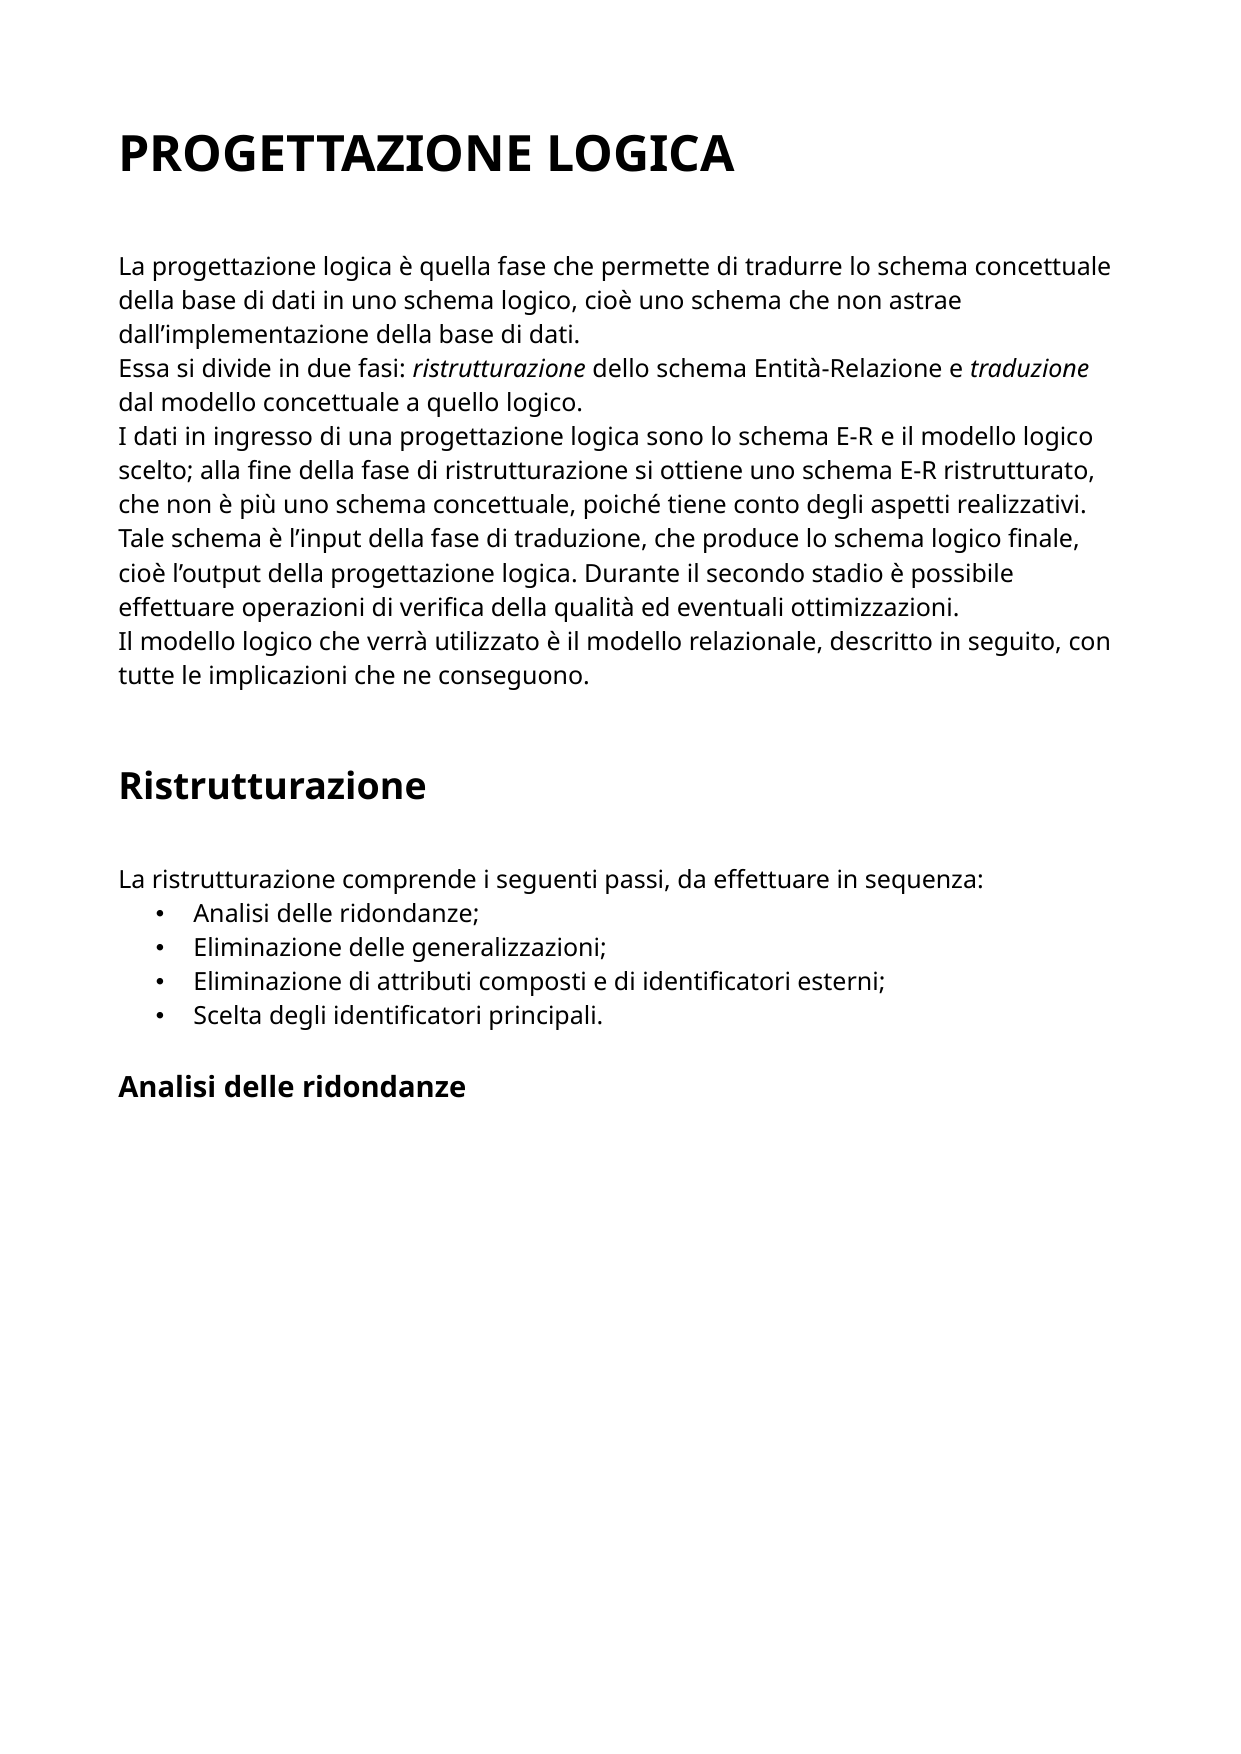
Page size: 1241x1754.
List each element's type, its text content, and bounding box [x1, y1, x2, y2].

text La ristrutturazione comprende i seguenti passi, da effettuare in sequenza: [118, 862, 1122, 896]
text Ristrutturazione [118, 759, 1122, 811]
text Essa si divide in due fasi: ristrutturazione dello schema Entità-Relazione e traduzione dal modello concettuale a quello logico. [118, 351, 1122, 419]
text PROGETTAZIONE LOGICA [118, 118, 1122, 186]
text I dati in ingresso di una progettazione logica sono lo schema E-R e il modello logico scelto; alla fine della fase di ristrutturazione si ottiene uno schema E-R ristrutturato, che non è più uno schema concettuale, poiché tiene conto degli aspetti realizzativi. Tale schema è l’input della fase di traduzione, che produce lo schema logico finale, cioè l’output della progettazione logica. Durante il secondo stadio è possibile effettuare operazioni di verifica della qualità ed eventuali ottimizzazioni. [118, 419, 1122, 623]
list Eliminazione di attributi composti e di identificatori esterni; [156, 964, 1122, 998]
list Analisi delle ridondanze; [156, 896, 1122, 930]
text La progettazione logica è quella fase che permette di tradurre lo schema concettuale della base di dati in uno schema logico, cioè uno schema che non astrae dall’implementazione della base di dati. [118, 249, 1122, 351]
text Analisi delle ridondanze [118, 1066, 1122, 1106]
list Eliminazione delle generalizzazioni; [156, 930, 1122, 964]
list Scelta degli identificatori principali. [156, 998, 1122, 1032]
text Il modello logico che verrà utilizzato è il modello relazionale, descritto in seguito, con tutte le implicazioni che ne conseguono. [118, 623, 1122, 691]
